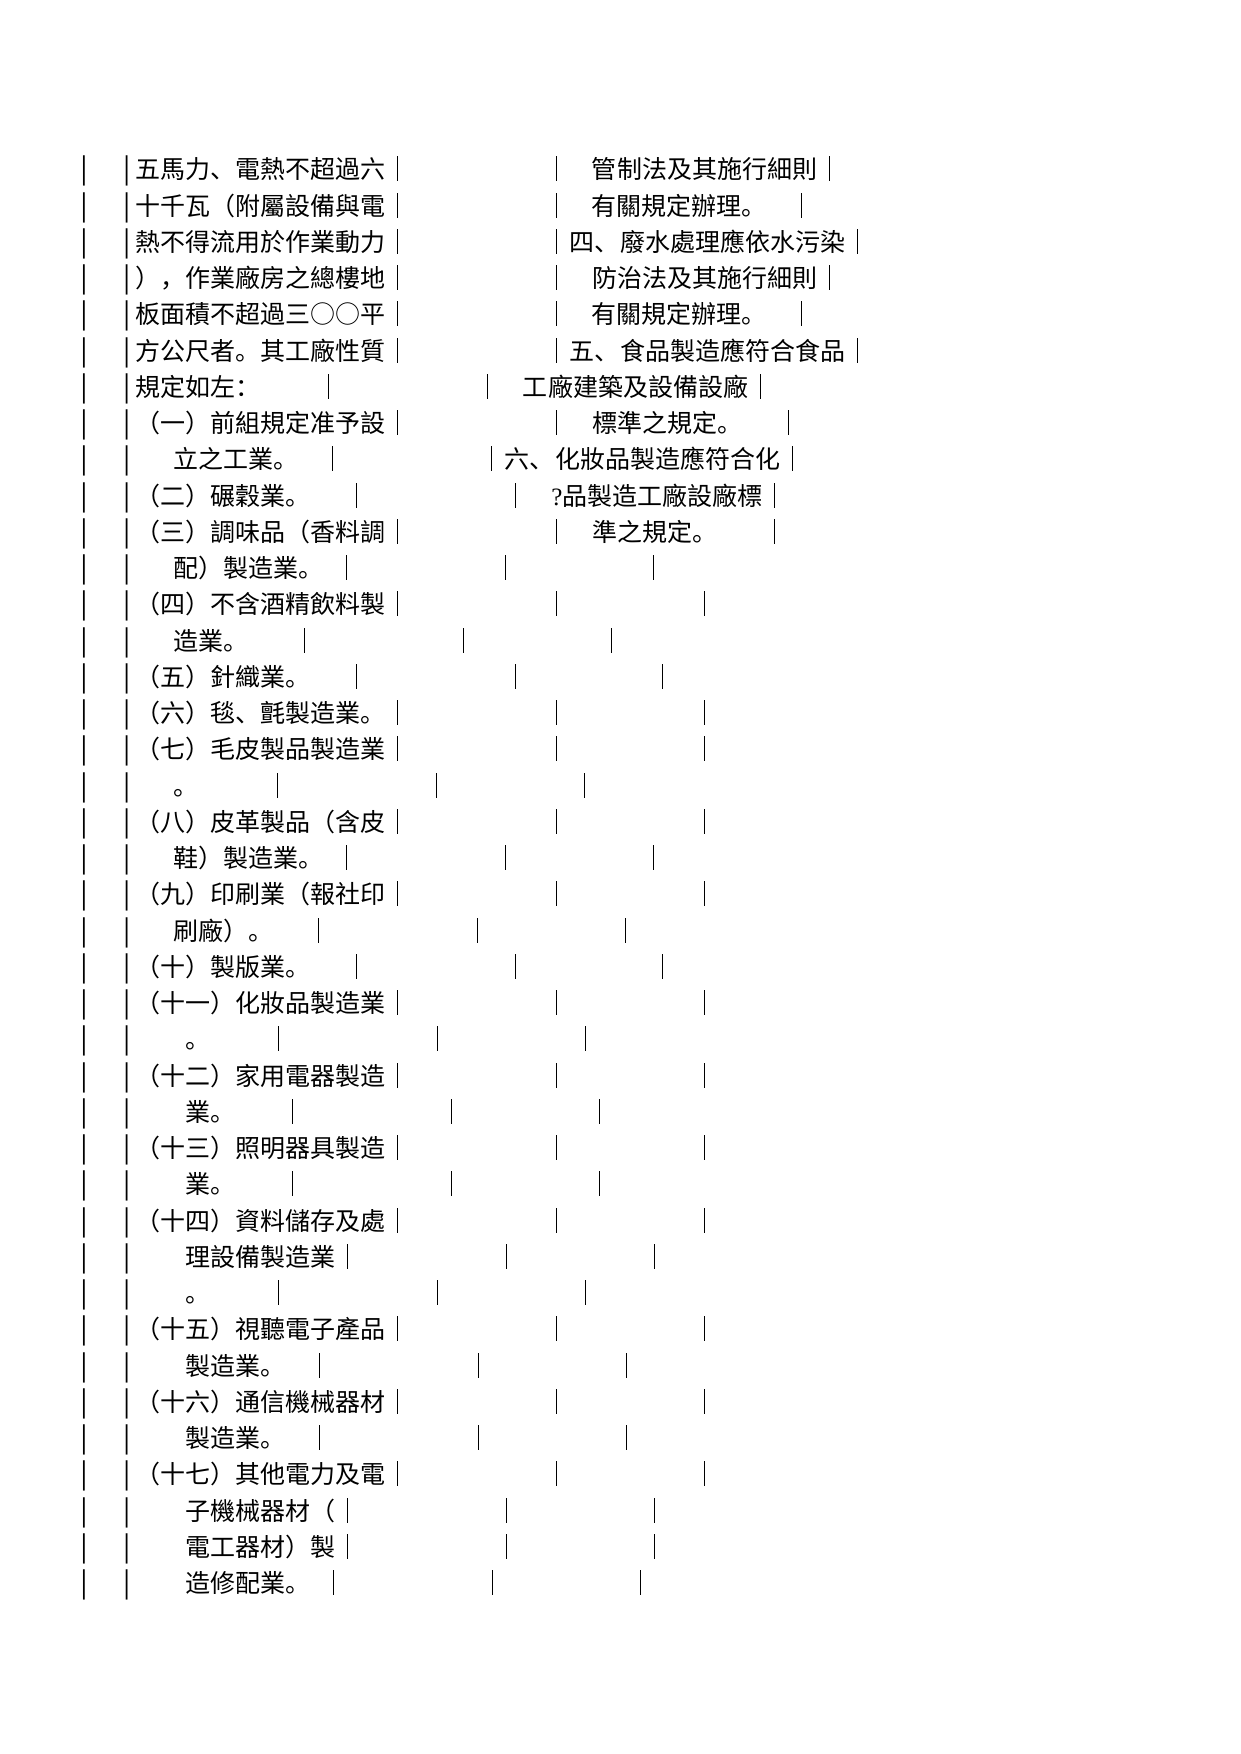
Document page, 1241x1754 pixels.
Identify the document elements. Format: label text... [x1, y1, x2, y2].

text │ │（十二）家用電器製造│ │ │ [75, 1056, 1200, 1092]
text │ │ 。 │ │ │ [75, 1274, 1200, 1310]
text │ │ 配）製造業。 │ │ │ [75, 549, 1200, 585]
text │ │（二）碾穀業。 │ │ ?品製造工廠設廠標│ [75, 476, 1200, 512]
text │ │規定如左： │ │ 工廠建築及設備設廠│ [75, 367, 1200, 404]
text │ │（十六）通信機械器材│ │ │ [75, 1382, 1200, 1419]
text │ │熱不得流用於作業動力│ │四、廢水處理應依水污染│ [75, 222, 1200, 259]
text │ │ 電工器材）製│ │ │ [75, 1527, 1200, 1564]
text │ │ 造業。 │ │ │ [75, 621, 1200, 657]
text │ │（四）不含酒精飲料製│ │ │ [75, 585, 1200, 621]
text │ │ 製造業。 │ │ │ [75, 1346, 1200, 1382]
text │ │（八）皮革製品（含皮│ │ │ [75, 802, 1200, 839]
text │ │方公尺者。其工廠性質│ │五、食品製造應符合食品│ [75, 331, 1200, 367]
text │ │（十四）資料儲存及處│ │ │ [75, 1201, 1200, 1237]
text │ │五馬力、電熱不超過六│ │ 管制法及其施行細則│ [75, 150, 1200, 186]
text │ │板面積不超過三○○平│ │ 有關規定辦理。 │ [75, 295, 1200, 331]
text │ │（六）毯、氈製造業。│ │ │ [75, 694, 1200, 730]
text │ │（七）毛皮製品製造業│ │ │ [75, 730, 1200, 766]
text │ │ 刷廠）。 │ │ │ [75, 911, 1200, 947]
text │ │（十）製版業。 │ │ │ [75, 947, 1200, 984]
text │ │（一）前組規定准予設│ │ 標準之規定。 │ [75, 404, 1200, 440]
text │ │（九）印刷業（報社印│ │ │ [75, 875, 1200, 911]
text │ │（十一）化妝品製造業│ │ │ [75, 984, 1200, 1020]
text │ │（十七）其他電力及電│ │ │ [75, 1455, 1200, 1491]
text │ │ 業。 │ │ │ [75, 1165, 1200, 1201]
text │ │十千瓦（附屬設備與電│ │ 有關規定辦理。 │ [75, 186, 1200, 222]
text │ │ 鞋）製造業。 │ │ │ [75, 839, 1200, 875]
text │ │ 業。 │ │ │ [75, 1092, 1200, 1129]
text │ │（十五）視聽電子產品│ │ │ [75, 1310, 1200, 1346]
text │ │ 立之工業。 │ │六、化妝品製造應符合化│ [75, 440, 1200, 476]
text │ │（十三）照明器具製造│ │ │ [75, 1129, 1200, 1165]
text │ │ 。 │ │ │ [75, 1020, 1200, 1056]
text │ │ 子機械器材（│ │ │ [75, 1491, 1200, 1527]
text │ │（五）針織業。 │ │ │ [75, 657, 1200, 694]
text │ │ 製造業。 │ │ │ [75, 1419, 1200, 1455]
text │ │（三）調味品（香料調│ │ 準之規定。 │ [75, 512, 1200, 549]
text │ │ 理設備製造業│ │ │ [75, 1237, 1200, 1274]
text │ │ 。 │ │ │ [75, 766, 1200, 802]
text │ │），作業廠房之總樓地│ │ 防治法及其施行細則│ [75, 259, 1200, 295]
text │ │ 造修配業。 │ │ │ [75, 1564, 1200, 1600]
